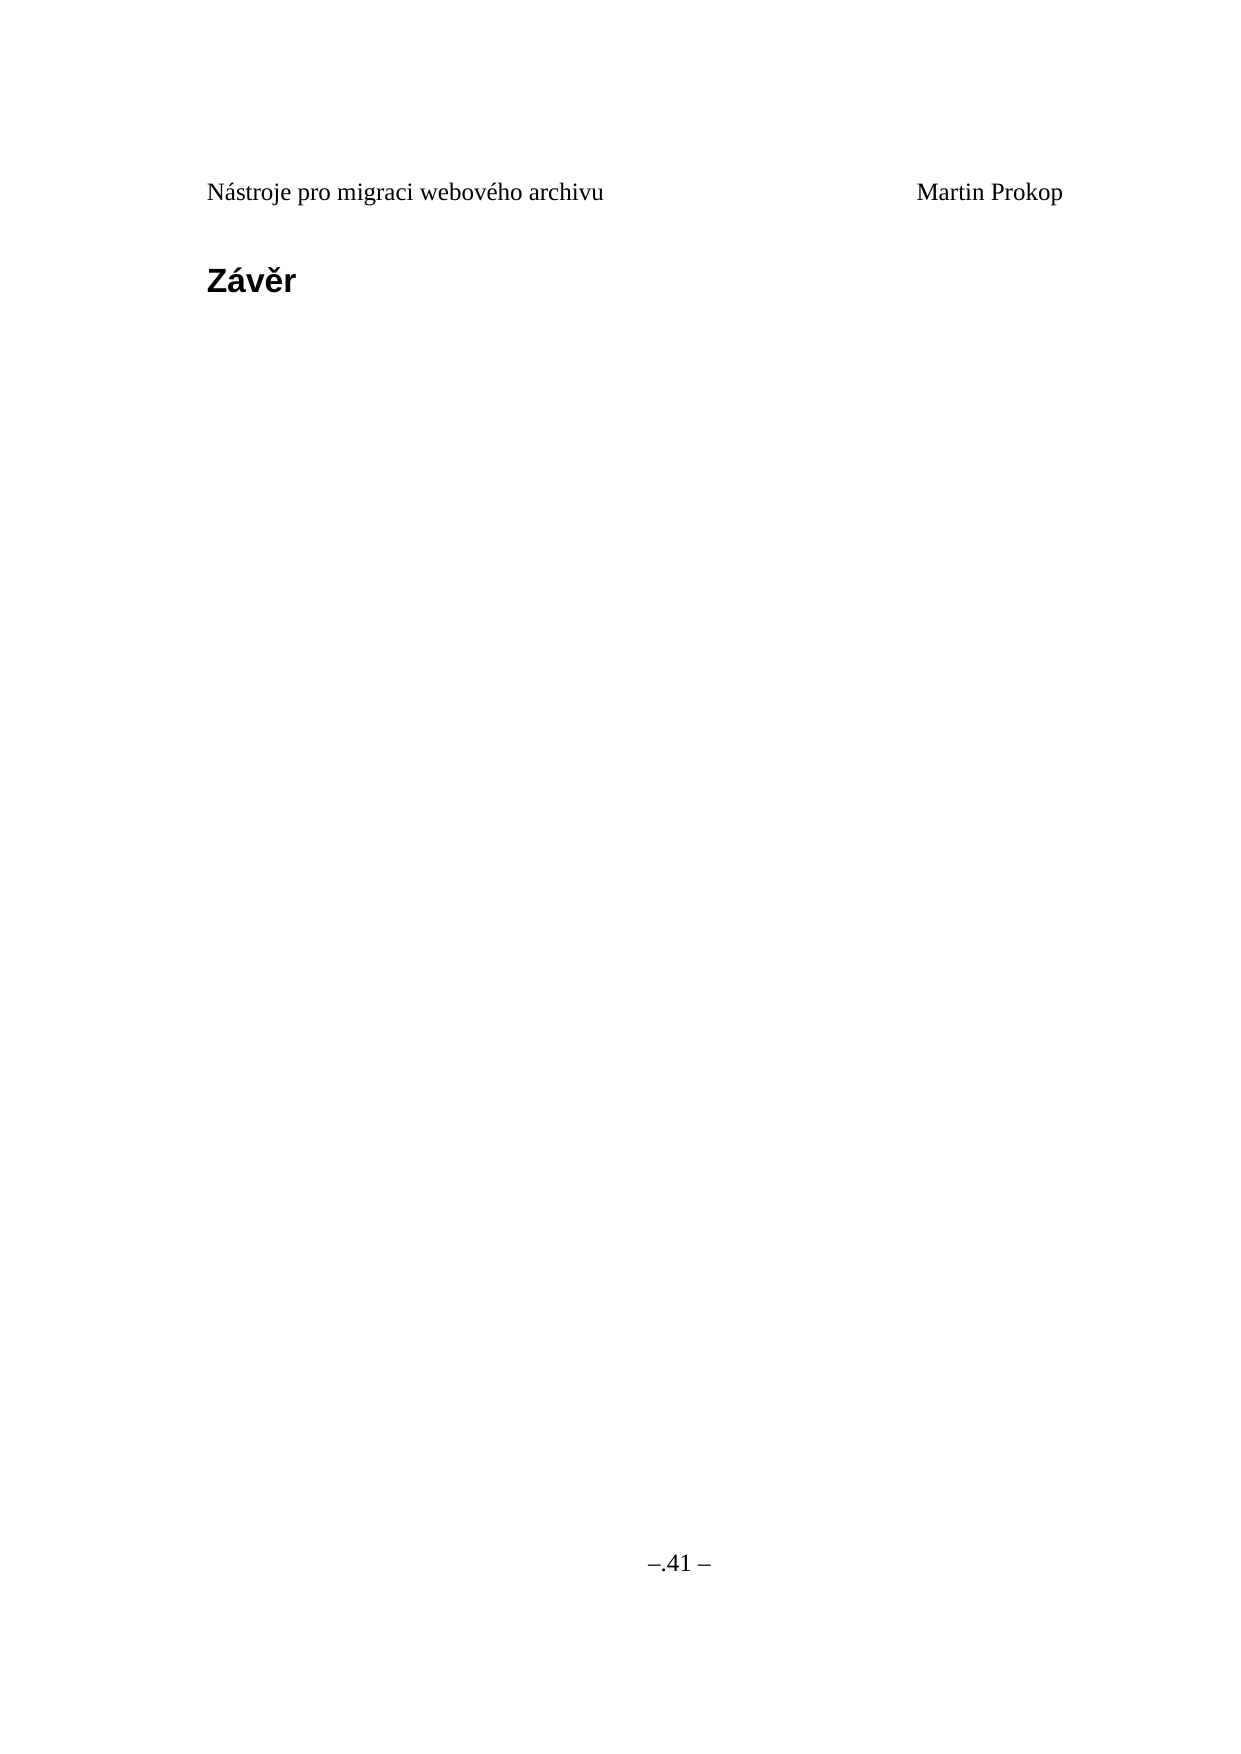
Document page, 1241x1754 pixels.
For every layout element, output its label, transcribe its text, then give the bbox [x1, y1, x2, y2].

subtitle Závěr [207, 260, 1093, 299]
